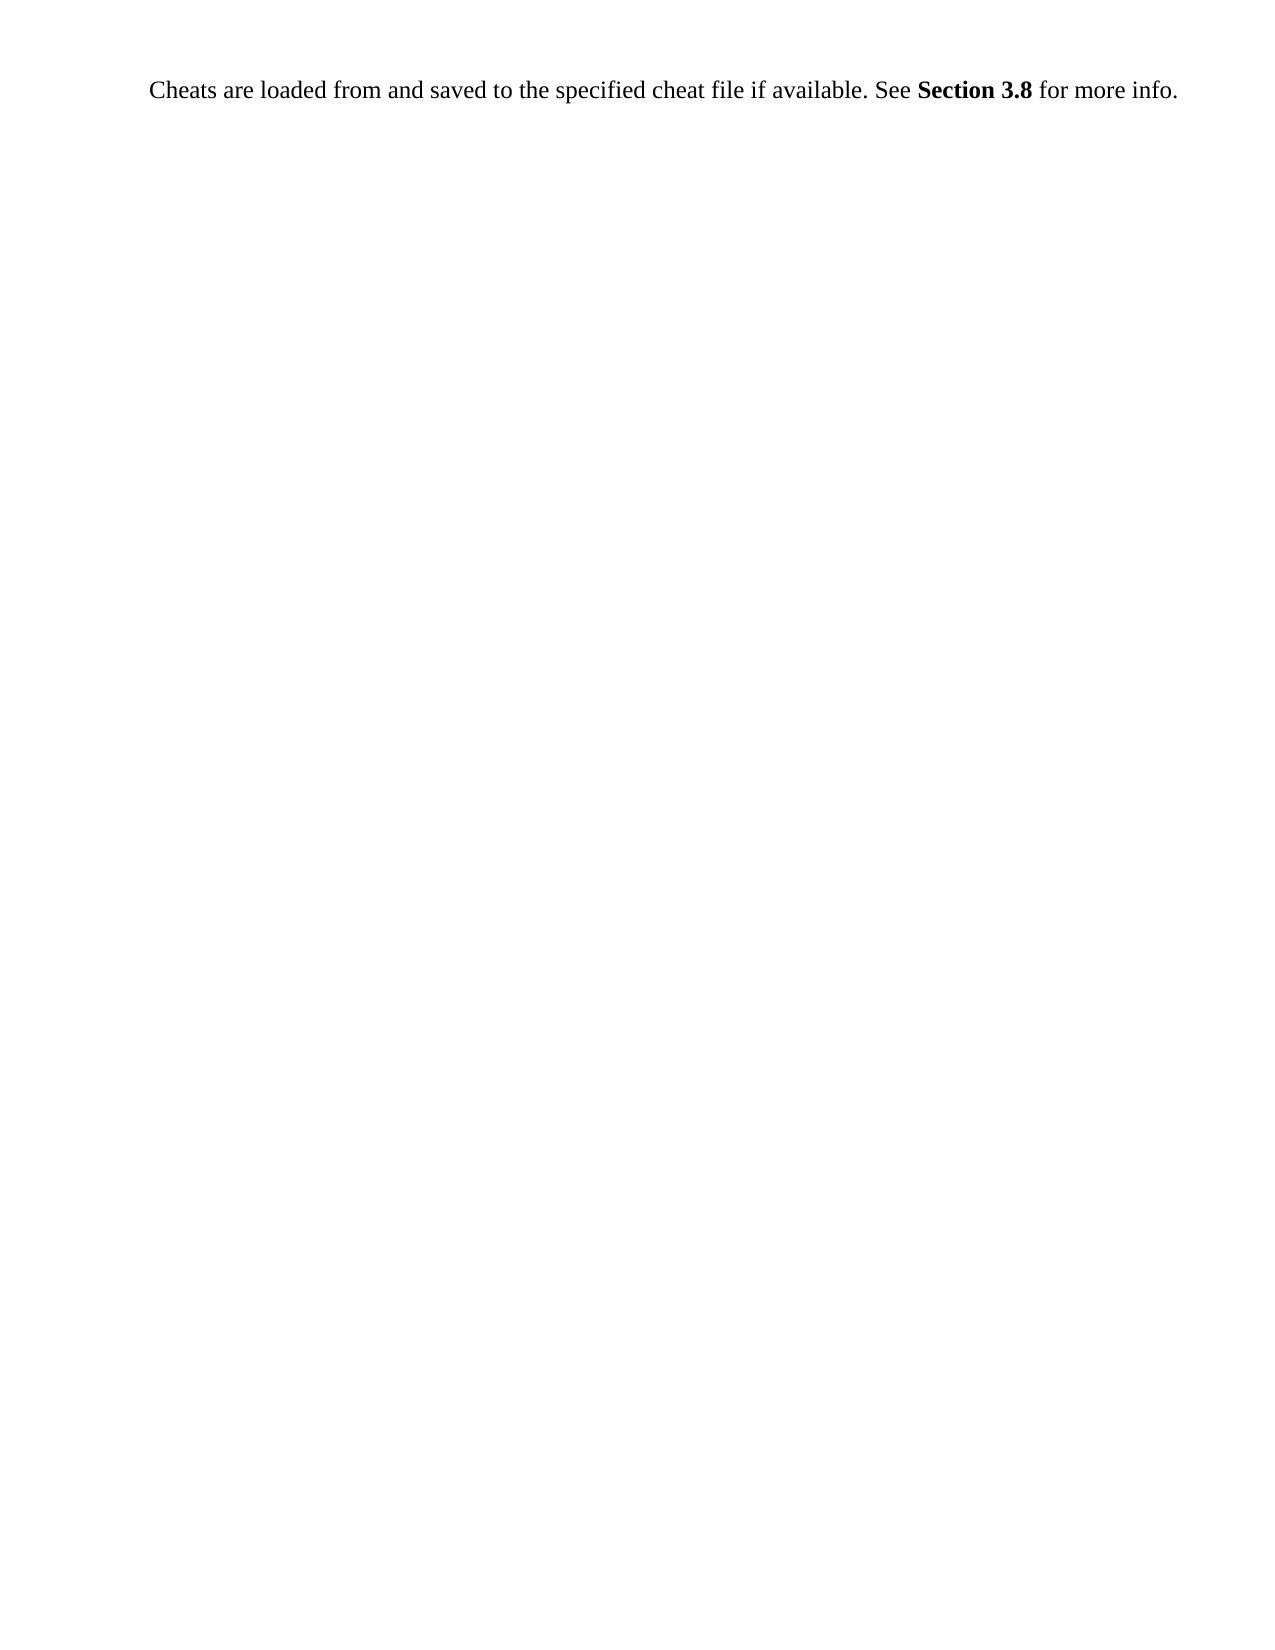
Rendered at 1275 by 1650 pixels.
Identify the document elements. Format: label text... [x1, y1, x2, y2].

text Cheats are loaded from and saved to the specified cheat file if available. See Section 3.8 for more info. [75, 75, 1200, 104]
